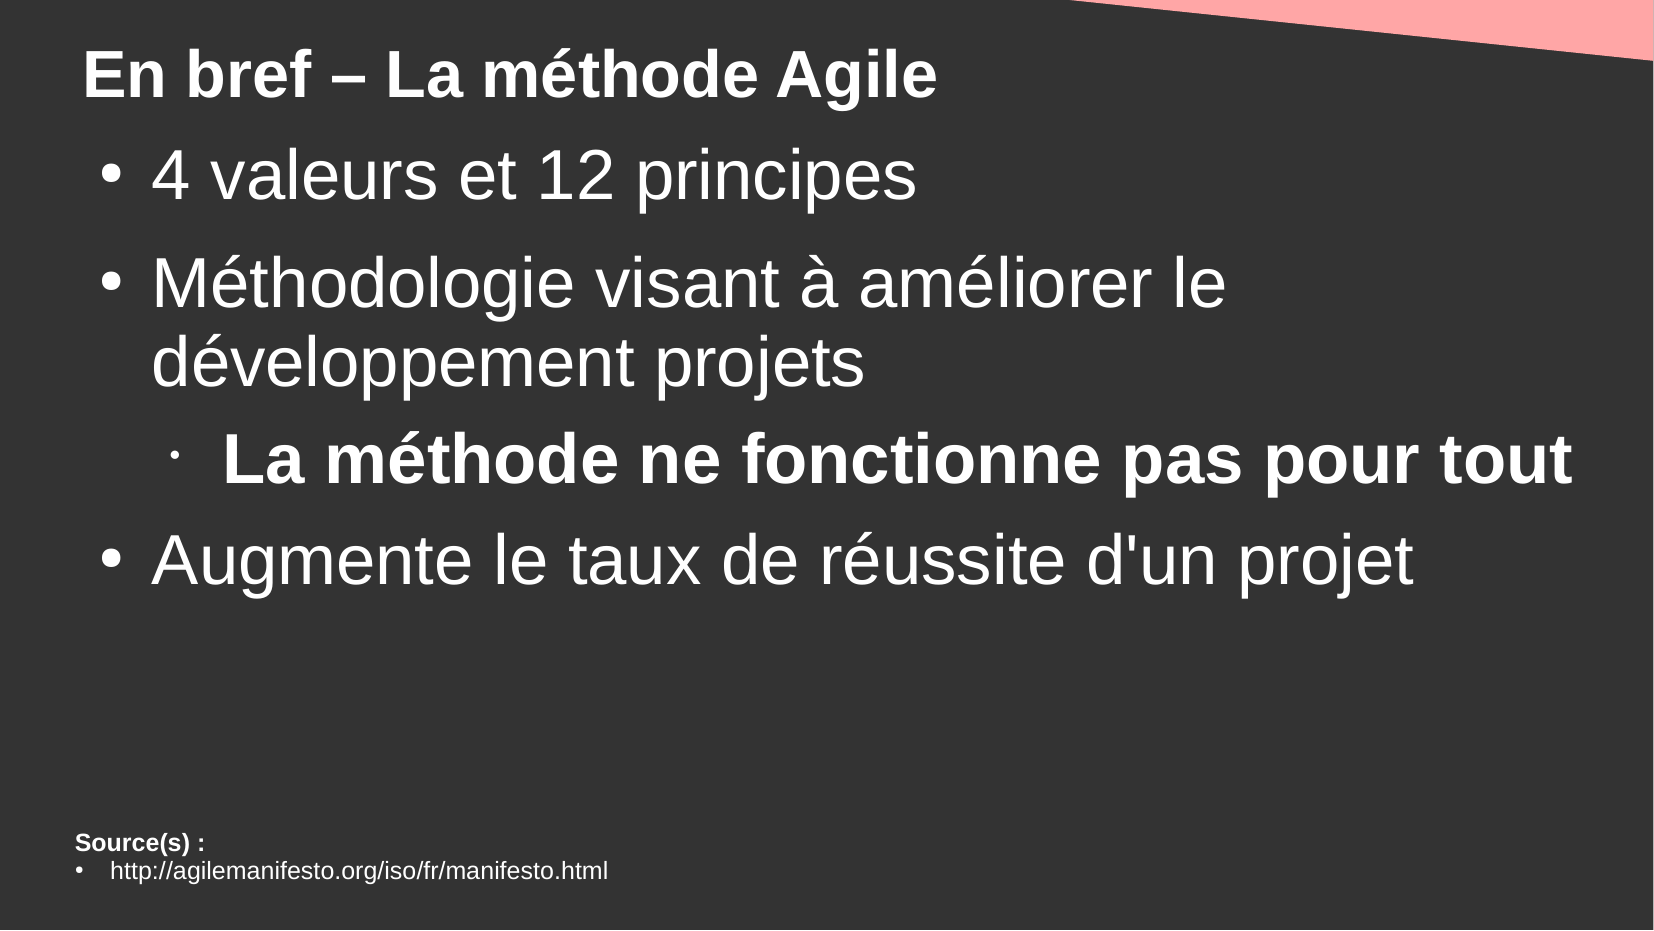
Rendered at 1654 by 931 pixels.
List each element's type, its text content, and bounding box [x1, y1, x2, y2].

title En bref – La méthode Agile [82, 37, 1571, 122]
text_box [1069, 0, 1654, 61]
text_box Source(s) : http://agilemanifesto.org/iso/fr/manifesto.html [59, 821, 1546, 920]
list 4 valeurs et 12 principes Méthodologie visant à améliorer le développement projets La méthode ne fonctionne pas pour tout Augmente le taux de réussite d'un projet [80, 135, 1620, 777]
